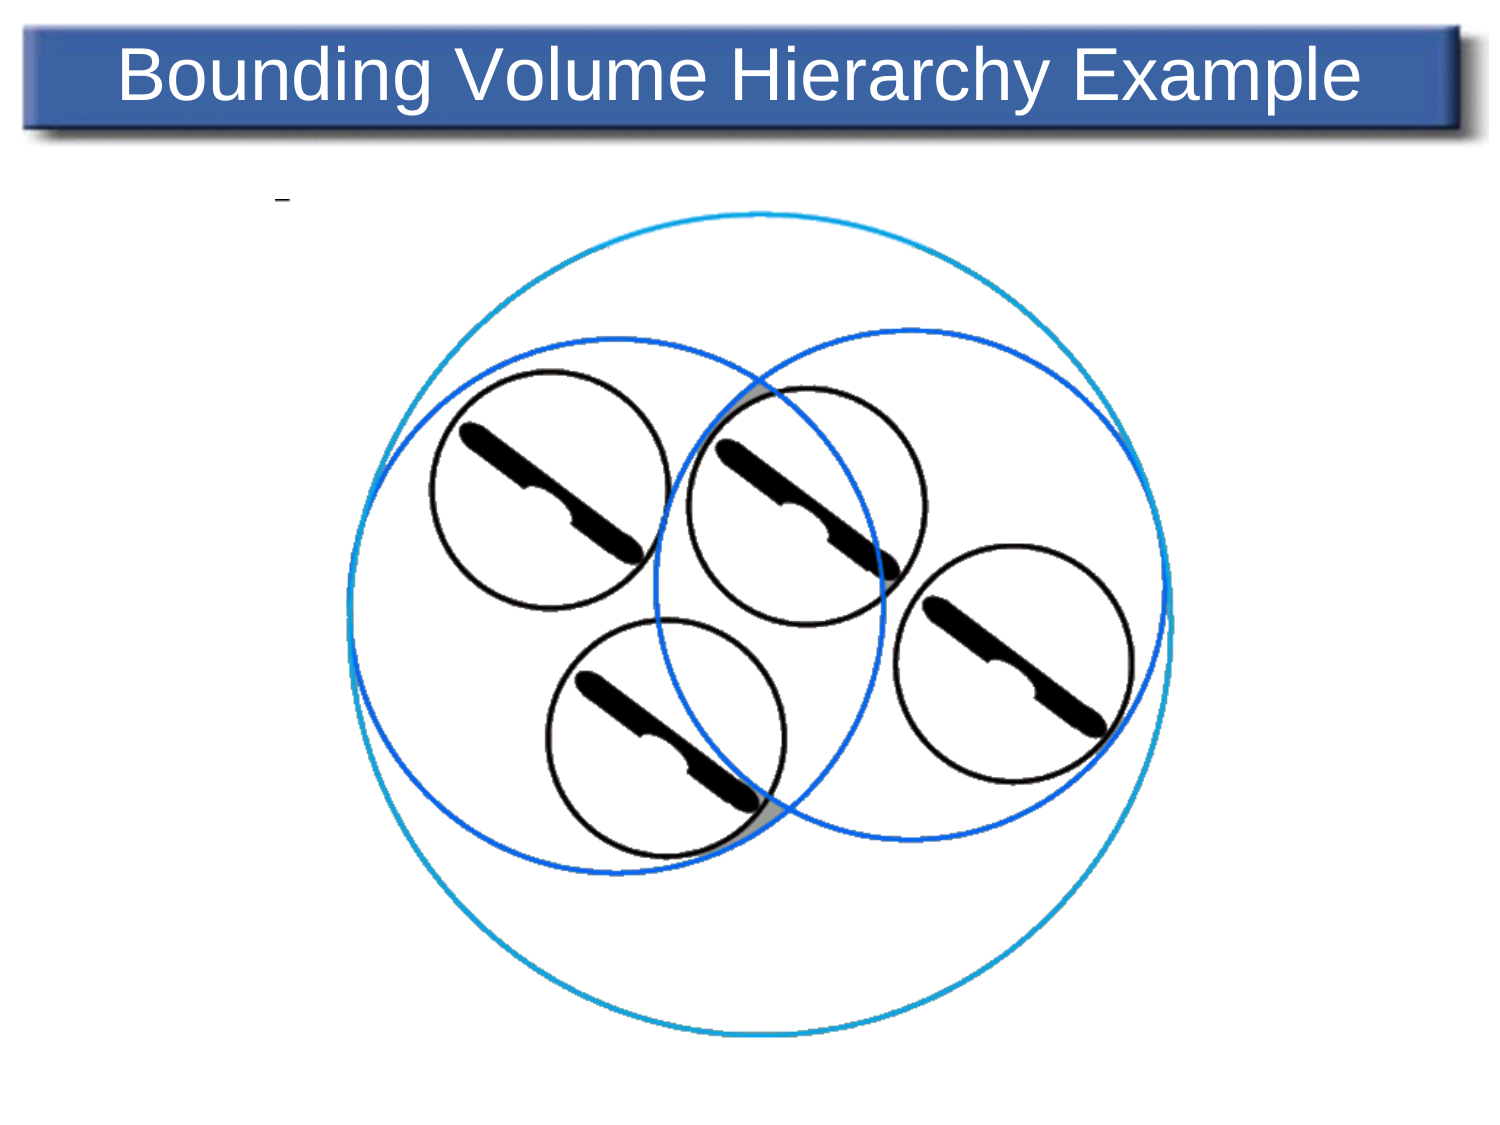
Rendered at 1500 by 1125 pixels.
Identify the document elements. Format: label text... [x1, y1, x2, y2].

picture [21, 22, 1489, 149]
text_box Bounding Volume Hierarchy Example [102, 18, 1380, 124]
picture [275, 199, 1201, 1064]
